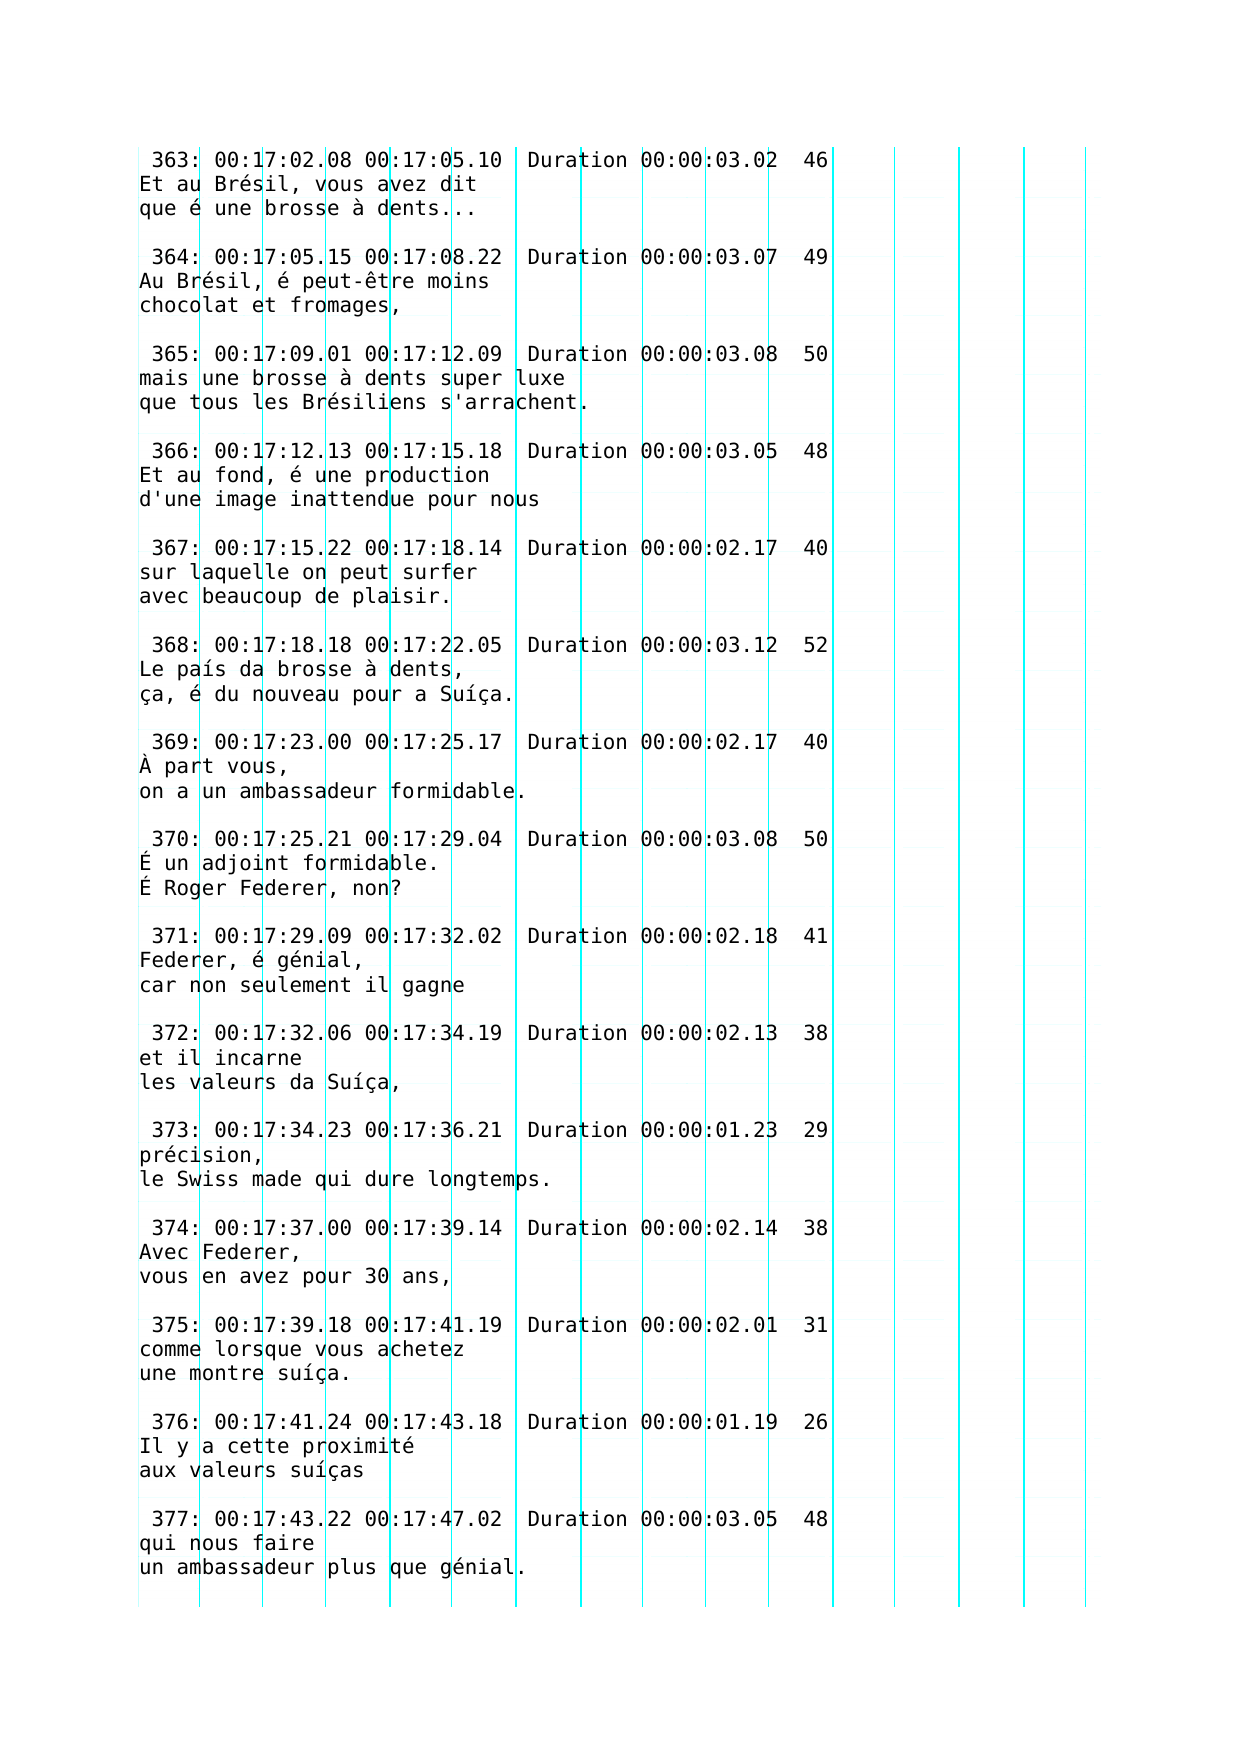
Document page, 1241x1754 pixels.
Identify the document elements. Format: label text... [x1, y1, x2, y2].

text que tous les Brésiliens s'arrachent. [139, 390, 1101, 414]
text 364: 00:17:05.15 00:17:08.22 Duration 00:00:03.07 49 [139, 245, 1101, 269]
text qui nous faire [139, 1531, 1101, 1555]
text 377: 00:17:43.22 00:17:47.02 Duration 00:00:03.05 48 [139, 1507, 1101, 1531]
text Le país da brosse à dents, [139, 657, 1101, 682]
text 368: 00:17:18.18 00:17:22.05 Duration 00:00:03.12 52 [139, 633, 1101, 657]
text précision, [139, 1143, 1101, 1167]
text 371: 00:17:29.09 00:17:32.02 Duration 00:00:02.18 41 [139, 924, 1101, 948]
text À part vous, [139, 754, 1101, 779]
text chocolat et fromages, [139, 293, 1101, 317]
text Avec Federer, [139, 1240, 1101, 1264]
text Au Brésil, é peut-être moins [139, 269, 1101, 293]
text un ambassadeur plus que génial. [139, 1555, 1101, 1579]
text 363: 00:17:02.08 00:17:05.10 Duration 00:00:03.02 46 [139, 148, 1101, 172]
text Et au Brésil, vous avez dit [139, 172, 1101, 196]
text É Roger Federer, non? [139, 876, 1101, 900]
text que é une brosse à dents... [139, 196, 1101, 220]
text É un adjoint formidable. [139, 851, 1101, 876]
text 375: 00:17:39.18 00:17:41.19 Duration 00:00:02.01 31 [139, 1313, 1101, 1337]
text Federer, é génial, [139, 948, 1101, 973]
text 370: 00:17:25.21 00:17:29.04 Duration 00:00:03.08 50 [139, 827, 1101, 851]
text Il y a cette proximité [139, 1434, 1101, 1458]
text Et au fond, é une production [139, 463, 1101, 487]
text les valeurs da Suíça, [139, 1070, 1101, 1094]
text 374: 00:17:37.00 00:17:39.14 Duration 00:00:02.14 38 [139, 1216, 1101, 1240]
text mais une brosse à dents super luxe [139, 366, 1101, 390]
text 369: 00:17:23.00 00:17:25.17 Duration 00:00:02.17 40 [139, 730, 1101, 754]
text comme lorsque vous achetez [139, 1337, 1101, 1361]
text aux valeurs suíças [139, 1458, 1101, 1482]
text 365: 00:17:09.01 00:17:12.09 Duration 00:00:03.08 50 [139, 342, 1101, 366]
text car non seulement il gagne [139, 973, 1101, 997]
text et il incarne [139, 1046, 1101, 1070]
text 367: 00:17:15.22 00:17:18.14 Duration 00:00:02.17 40 [139, 536, 1101, 560]
text le Swiss made qui dure longtemps. [139, 1167, 1101, 1191]
text on a un ambassadeur formidable. [139, 779, 1101, 803]
text d'une image inattendue pour nous [139, 487, 1101, 512]
text 366: 00:17:12.13 00:17:15.18 Duration 00:00:03.05 48 [139, 439, 1101, 463]
text 372: 00:17:32.06 00:17:34.19 Duration 00:00:02.13 38 [139, 1021, 1101, 1046]
text vous en avez pour 30 ans, [139, 1264, 1101, 1288]
text une montre suíça. [139, 1361, 1101, 1385]
text avec beaucoup de plaisir. [139, 584, 1101, 609]
text 376: 00:17:41.24 00:17:43.18 Duration 00:00:01.19 26 [139, 1410, 1101, 1434]
text sur laquelle on peut surfer [139, 560, 1101, 584]
text 373: 00:17:34.23 00:17:36.21 Duration 00:00:01.23 29 [139, 1118, 1101, 1143]
picture [138, 147, 1102, 1607]
text ça, é du nouveau pour a Suíça. [139, 682, 1101, 706]
